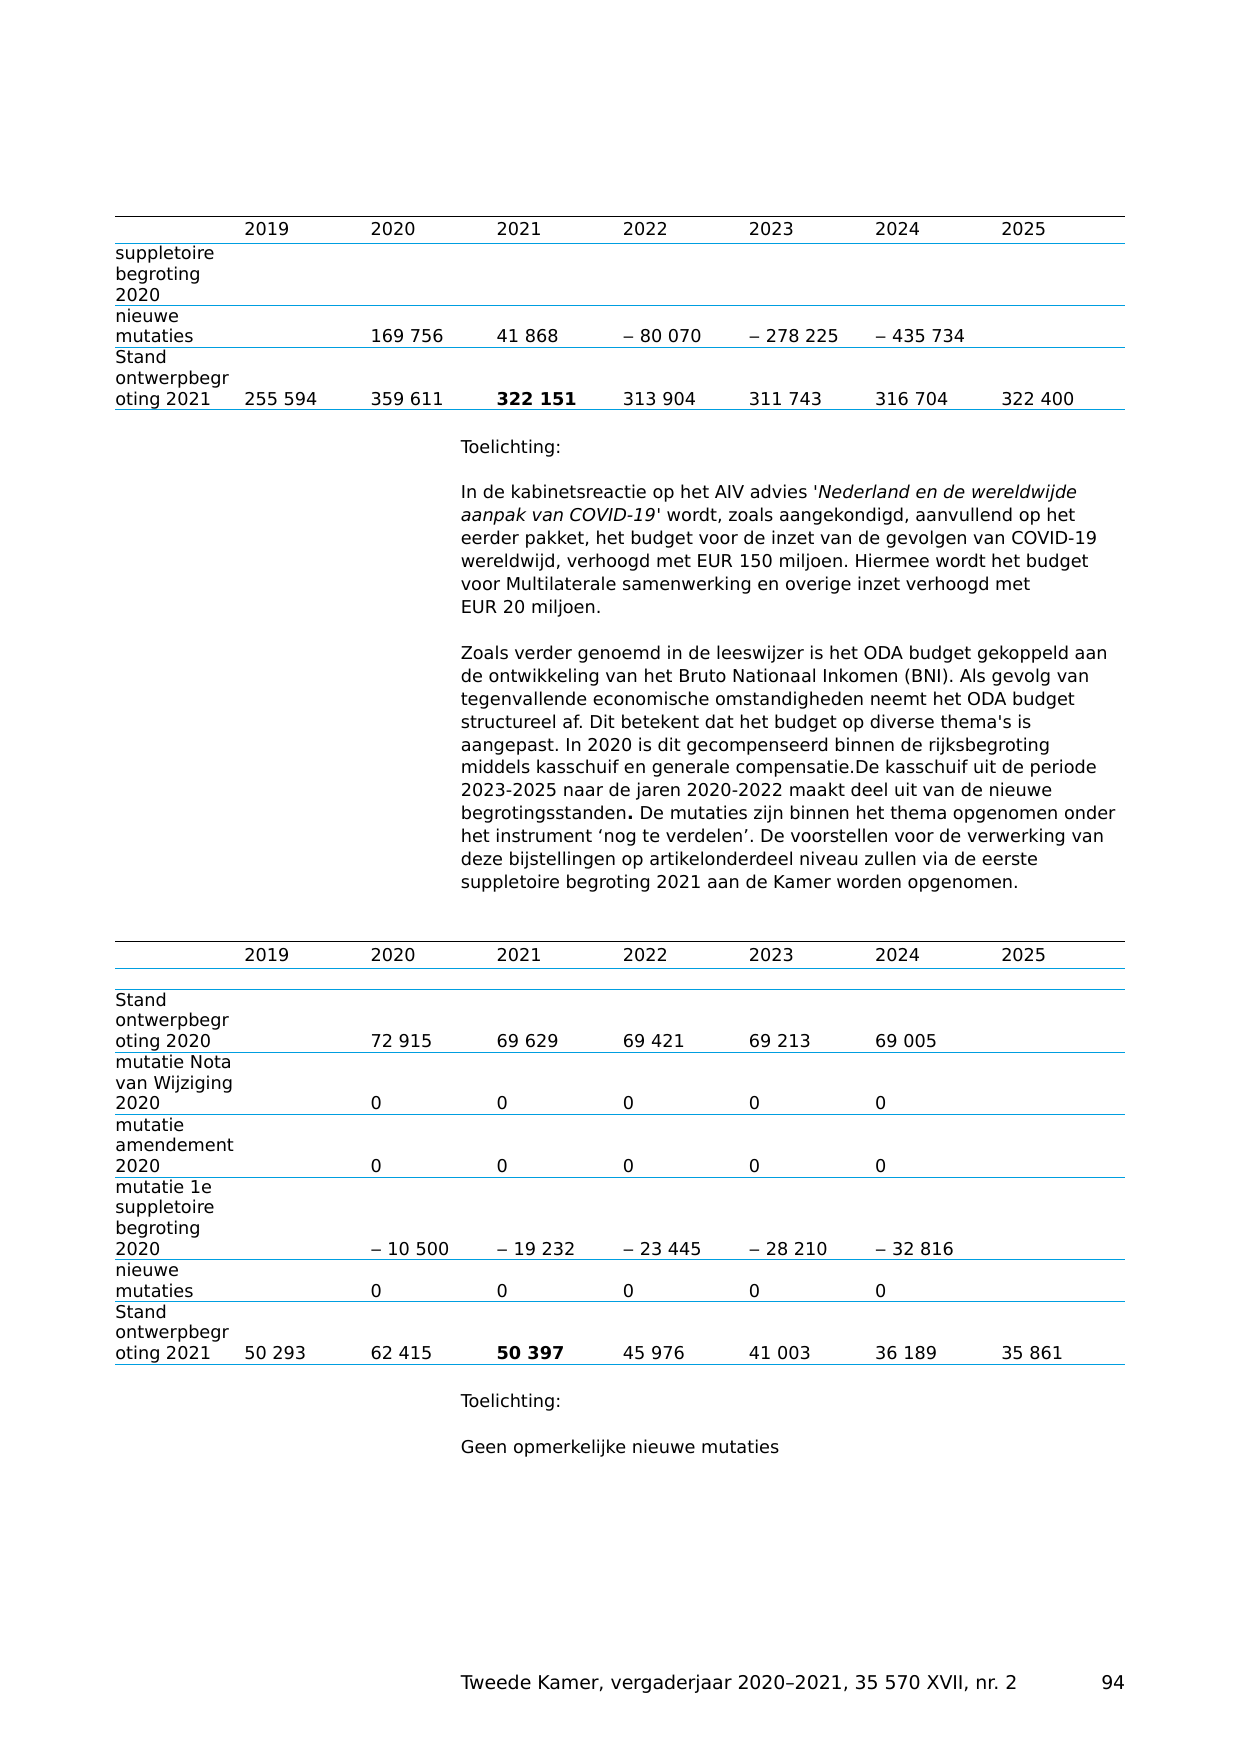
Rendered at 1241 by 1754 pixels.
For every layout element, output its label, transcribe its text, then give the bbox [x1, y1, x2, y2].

table_cell 2025 [998, 942, 1125, 968]
table_cell nieuwe mutaties [115, 1260, 241, 1301]
table_cell 2021 [494, 217, 620, 243]
table_cell 45 976 [620, 1302, 746, 1363]
table_header Tabel 21 Uitgaven beleidsartikel 5 Multilaterale samenwerking en overige inzet (bedragen x € 1.000) [115, 191, 1125, 216]
table_cell mutatie Nota van Wijziging 2020 [115, 1053, 241, 1114]
table_cell [746, 969, 872, 989]
table_cell 35 861 [998, 1302, 1125, 1363]
table_cell Stand ontwerpbegroting 2021 [115, 1302, 241, 1363]
table_cell [494, 969, 620, 989]
table_cell 255 594 [241, 348, 367, 409]
table_cell 2022 [620, 942, 746, 968]
table_cell [115, 217, 241, 243]
table_cell 0 [620, 1260, 746, 1301]
table_cell [998, 1053, 1125, 1114]
table_cell [872, 969, 998, 989]
table_cell [368, 244, 493, 305]
table_cell 316 704 [872, 348, 998, 409]
table_cell [746, 244, 872, 305]
table_cell 359 611 [368, 348, 493, 409]
table_cell 72 915 [368, 990, 493, 1052]
text Toelichting: [461, 435, 1125, 458]
table_cell [241, 1053, 367, 1114]
table_cell 0 [620, 1115, 746, 1176]
table_cell 2022 [620, 217, 746, 243]
table_cell [998, 1260, 1125, 1301]
table_cell ‒ 80 070 [620, 306, 746, 347]
table_cell 0 [746, 1260, 872, 1301]
table_cell 69 629 [494, 990, 620, 1052]
table_cell 69 421 [620, 990, 746, 1052]
table_cell [115, 969, 241, 989]
table_cell 41 003 [746, 1302, 872, 1363]
table_cell 0 [746, 1053, 872, 1114]
table_cell [115, 942, 241, 968]
table_cell 2019 [241, 217, 367, 243]
table_cell 322 400 [998, 348, 1125, 409]
text Geen opmerkelijke nieuwe mutaties [461, 1435, 1125, 1458]
table_cell 69 005 [872, 990, 998, 1052]
table_cell 41 868 [494, 306, 620, 347]
table_cell 0 [872, 1053, 998, 1114]
table_cell ‒ 19 232 [494, 1178, 620, 1259]
table_cell [998, 990, 1125, 1052]
table_cell Stand ontwerpbegroting 2021 [115, 348, 241, 409]
table_cell 2024 [872, 942, 998, 968]
table_cell 0 [620, 1053, 746, 1114]
table_cell ‒ 435 734 [872, 306, 998, 347]
table_cell 2024 [872, 217, 998, 243]
table_cell 311 743 [746, 348, 872, 409]
table_cell 62 415 [368, 1302, 493, 1363]
table_cell 2020 [368, 217, 493, 243]
table_cell [241, 990, 367, 1052]
table_cell [241, 1260, 367, 1301]
table_cell 0 [368, 1260, 493, 1301]
table_cell 0 [872, 1115, 998, 1176]
table_cell 0 [368, 1115, 493, 1176]
table_cell [494, 244, 620, 305]
table_cell 2023 [746, 942, 872, 968]
table_cell 50 397 [494, 1302, 620, 1363]
table_cell [998, 969, 1125, 989]
text In de kabinetsreactie op het AIV advies 'Nederland en de wereldwijde aanpak van COVID-19' wordt, zoals aangekondigd, aanvullend op het eerder pakket, het budget voor de inzet van de gevolgen van COVID-19 wereldwijd, verhoogd met EUR 150 miljoen. Hiermee wordt het budget voor Multilaterale samenwerking en overige inzet verhoogd met EUR 20 miljoen. [461, 481, 1125, 618]
table_cell [998, 244, 1125, 305]
table_header Tabel 22 Ontvangsten beleidsartikel 5 Multilaterale samenwerking en overige inzet (bedragen x € 1000) [115, 916, 1125, 941]
table_cell 0 [494, 1115, 620, 1176]
table_cell mutatie amendement 2020 [115, 1115, 241, 1176]
table_cell 2023 [746, 217, 872, 243]
table_cell 0 [368, 1053, 493, 1114]
table_cell 0 [494, 1260, 620, 1301]
table_cell 36 189 [872, 1302, 998, 1363]
table_cell 313 904 [620, 348, 746, 409]
table_cell 69 213 [746, 990, 872, 1052]
table_cell suppletoire begroting 2020 [115, 244, 241, 305]
table_cell ‒ 10 500 [368, 1178, 493, 1259]
table_cell ‒ 278 225 [746, 306, 872, 347]
table_cell ‒ 28 210 [746, 1178, 872, 1259]
table_cell 0 [494, 1053, 620, 1114]
table_cell 322 151 [494, 348, 620, 409]
table_cell 2019 [241, 942, 367, 968]
table_cell 0 [746, 1115, 872, 1176]
table_cell [241, 244, 367, 305]
text Zoals verder genoemd in de leeswijzer is het ODA budget gekoppeld aan de ontwikkeling van het Bruto Nationaal Inkomen (BNI). Als gevolg van tegenvallende economische omstandigheden neemt het ODA budget structureel af. Dit betekent dat het budget op diverse thema's is aangepast. In 2020 is dit gecompenseerd binnen de rijksbegroting middels kasschuif en generale compensatie.De kasschuif uit de periode 2023-2025 naar de jaren 2020-2022 maakt deel uit van de nieuwe begrotingsstanden. De mutaties zijn binnen het thema opgenomen onder het instrument ‘nog te verdelen’. De voorstellen voor de verwerking van deze bijstellingen op artikelonderdeel niveau zullen via de eerste suppletoire begroting 2021 aan de Kamer worden opgenomen. [461, 641, 1125, 893]
table_cell 169 756 [368, 306, 493, 347]
table_cell [241, 1178, 367, 1259]
table_cell [241, 969, 367, 989]
table_cell mutatie 1e suppletoire begroting 2020 [115, 1178, 241, 1259]
table_cell [998, 1115, 1125, 1176]
table_cell nieuwe mutaties [115, 306, 241, 347]
table_cell [241, 306, 367, 347]
table_cell 2021 [494, 942, 620, 968]
table_cell 2020 [368, 942, 493, 968]
text Toelichting: [461, 1389, 1125, 1412]
table_cell [998, 306, 1125, 347]
table_cell 2025 [998, 217, 1125, 243]
table_cell [620, 969, 746, 989]
table_cell [241, 1115, 367, 1176]
table_cell 0 [872, 1260, 998, 1301]
table_cell ‒ 23 445 [620, 1178, 746, 1259]
table_cell [998, 1178, 1125, 1259]
table_cell [368, 969, 493, 989]
table_cell Stand ontwerpbegroting 2020 [115, 990, 241, 1052]
table_cell [872, 244, 998, 305]
table_cell 50 293 [241, 1302, 367, 1363]
table_cell [620, 244, 746, 305]
table_cell ‒ 32 816 [872, 1178, 998, 1259]
